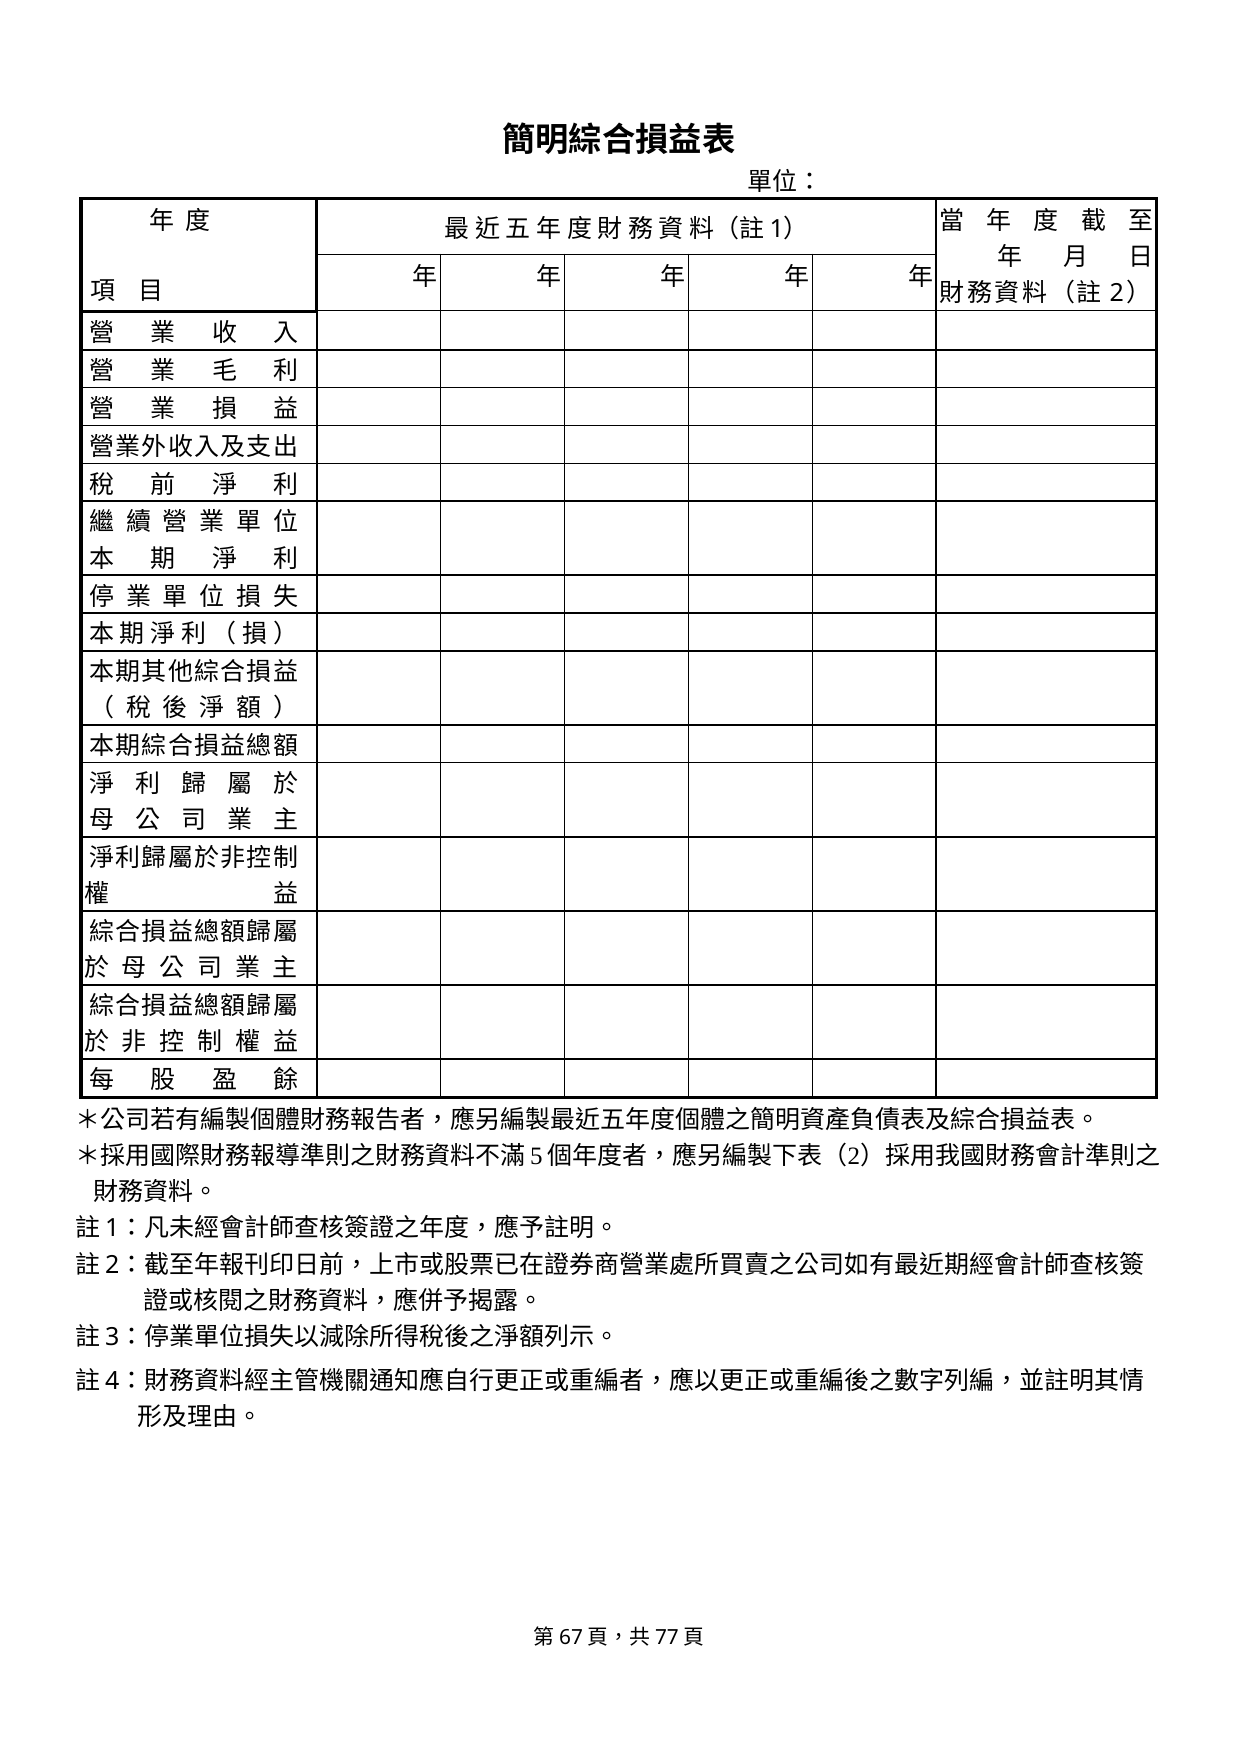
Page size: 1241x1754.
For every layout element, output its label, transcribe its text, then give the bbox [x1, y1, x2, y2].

text ＊採用國際財務報導準則之財務資料不滿5個年度者，應另編製下表（2）採用我國財務會計準則之財務資料。 [75, 1135, 1162, 1208]
table_cell 淨利歸屬於 母公司業主 [83, 763, 316, 836]
table_cell [689, 388, 812, 425]
table_cell [318, 912, 440, 984]
table_cell 營業損益 [83, 388, 316, 425]
table_cell [318, 311, 440, 349]
table_cell [565, 311, 688, 349]
table_cell [937, 351, 1155, 387]
table_cell [937, 388, 1155, 425]
table_cell [318, 1060, 440, 1096]
table_cell [813, 576, 935, 612]
table_cell [813, 1060, 935, 1096]
table_cell [318, 652, 440, 724]
table_cell [318, 763, 440, 836]
table_cell [937, 726, 1155, 762]
table_cell 年 [318, 255, 440, 310]
table_cell [813, 763, 935, 836]
table_cell [689, 652, 812, 724]
text 註1：凡未經會計師查核簽證之年度，應予註明。 [75, 1208, 1162, 1244]
table_header 年 度 項 目 [83, 200, 315, 310]
table_cell [318, 502, 440, 574]
table_cell [565, 726, 688, 762]
table_cell [813, 464, 935, 500]
table_cell 年 [441, 255, 564, 310]
table_cell [937, 912, 1155, 984]
table_cell [689, 986, 812, 1058]
table_cell [689, 838, 812, 910]
table_cell [441, 763, 564, 836]
table_cell 營業收入 [83, 313, 316, 349]
table_cell [689, 464, 812, 500]
table_cell [689, 311, 812, 349]
table_cell [441, 351, 564, 387]
table_cell 綜合損益總額歸屬於母公司業主 [83, 912, 316, 984]
table_cell [318, 576, 440, 612]
table_cell [441, 464, 564, 500]
table_cell [689, 426, 812, 462]
table_cell [565, 576, 688, 612]
table_cell [318, 986, 440, 1058]
table_cell [937, 652, 1155, 724]
table_cell [318, 351, 440, 387]
table_cell [813, 351, 935, 387]
table_cell [813, 726, 935, 762]
table_cell [441, 311, 564, 349]
table_cell [565, 388, 688, 425]
table_cell [565, 351, 688, 387]
table_cell [689, 912, 812, 984]
table_cell [689, 502, 812, 574]
table_cell [441, 388, 564, 425]
table_cell 營業外收入及支出 [83, 426, 316, 462]
table_cell 營業毛利 [83, 351, 316, 387]
table_header 最 近 五 年 度 財 務 資 料（註1） [318, 200, 935, 253]
table_cell [937, 426, 1155, 462]
table_cell 年 [813, 255, 935, 310]
table_cell 本期綜合損益總額 [83, 726, 316, 762]
table_cell [689, 351, 812, 387]
table_cell [565, 502, 688, 574]
table_cell [565, 464, 688, 500]
table_cell [565, 838, 688, 910]
table_cell 綜合損益總額歸屬於非控制權益 [83, 986, 316, 1058]
table_cell [689, 614, 812, 650]
table_cell [813, 502, 935, 574]
text ＊公司若有編製個體財務報告者，應另編製最近五年度個體之簡明資產負債表及綜合損益表。 [75, 1099, 1162, 1135]
table_cell [441, 1060, 564, 1096]
table_cell [441, 614, 564, 650]
table_cell [441, 912, 564, 984]
table_cell [441, 726, 564, 762]
table_cell [318, 838, 440, 910]
text 簡明綜合損益表 [75, 113, 1162, 161]
table_cell [689, 763, 812, 836]
table_cell [937, 464, 1155, 500]
table_cell [565, 1060, 688, 1096]
table_cell [565, 614, 688, 650]
table_cell [813, 838, 935, 910]
table_cell 淨利歸屬於非控制權益 [83, 838, 316, 910]
table_cell [937, 763, 1155, 836]
table_cell [813, 986, 935, 1058]
table_cell [441, 838, 564, 910]
table_cell 年 [689, 255, 812, 310]
table_cell [937, 1060, 1155, 1096]
table_cell [318, 614, 440, 650]
table_cell 本期其他綜合損益 （稅後淨額） [83, 652, 316, 724]
table_cell [937, 576, 1155, 612]
text 單位： [75, 161, 1053, 197]
table_cell [565, 652, 688, 724]
text 註3：停業單位損失以減除所得稅後之淨額列示。 [75, 1317, 1162, 1353]
table_cell [813, 388, 935, 425]
table_cell [318, 388, 440, 425]
table_cell [565, 763, 688, 836]
table_cell [689, 1060, 812, 1096]
table_cell [813, 652, 935, 724]
table_cell 年 [565, 255, 688, 310]
table_cell [441, 576, 564, 612]
table_cell 繼續營業單位 本期淨利 [83, 502, 316, 574]
table_cell [813, 311, 935, 349]
table_cell [937, 838, 1155, 910]
table_cell [937, 502, 1155, 574]
table_cell [813, 614, 935, 650]
table_cell [565, 986, 688, 1058]
table_cell [937, 986, 1155, 1058]
table_cell [441, 502, 564, 574]
table_cell 稅前淨利 [83, 464, 316, 500]
table_cell [937, 614, 1155, 650]
table_cell [318, 426, 440, 462]
table_cell 每股盈餘 [83, 1060, 316, 1096]
table_cell [318, 464, 440, 500]
table_cell [813, 426, 935, 462]
table_cell [937, 311, 1155, 349]
table_header 當年度截至 年 月 日 財務資料（註2） [937, 200, 1155, 310]
table_cell [565, 426, 688, 462]
text 註4：財務資料經主管機關通知應自行更正或重編者，應以更正或重編後之數字列編，並註明其情形及理由。 [75, 1360, 1162, 1433]
table_cell [441, 426, 564, 462]
table_cell [318, 726, 440, 762]
table_cell [689, 726, 812, 762]
table_cell [813, 912, 935, 984]
table_cell [565, 912, 688, 984]
text 註2：截至年報刊印日前，上市或股票已在證券商營業處所買賣之公司如有最近期經會計師查核簽證或核閱之財務資料，應併予揭露。 [75, 1244, 1162, 1317]
table_cell [441, 652, 564, 724]
table_cell 停業單位損失 [83, 576, 316, 612]
table_cell [689, 576, 812, 612]
table_cell [441, 986, 564, 1058]
table_cell 本期淨利（損） [83, 614, 316, 650]
